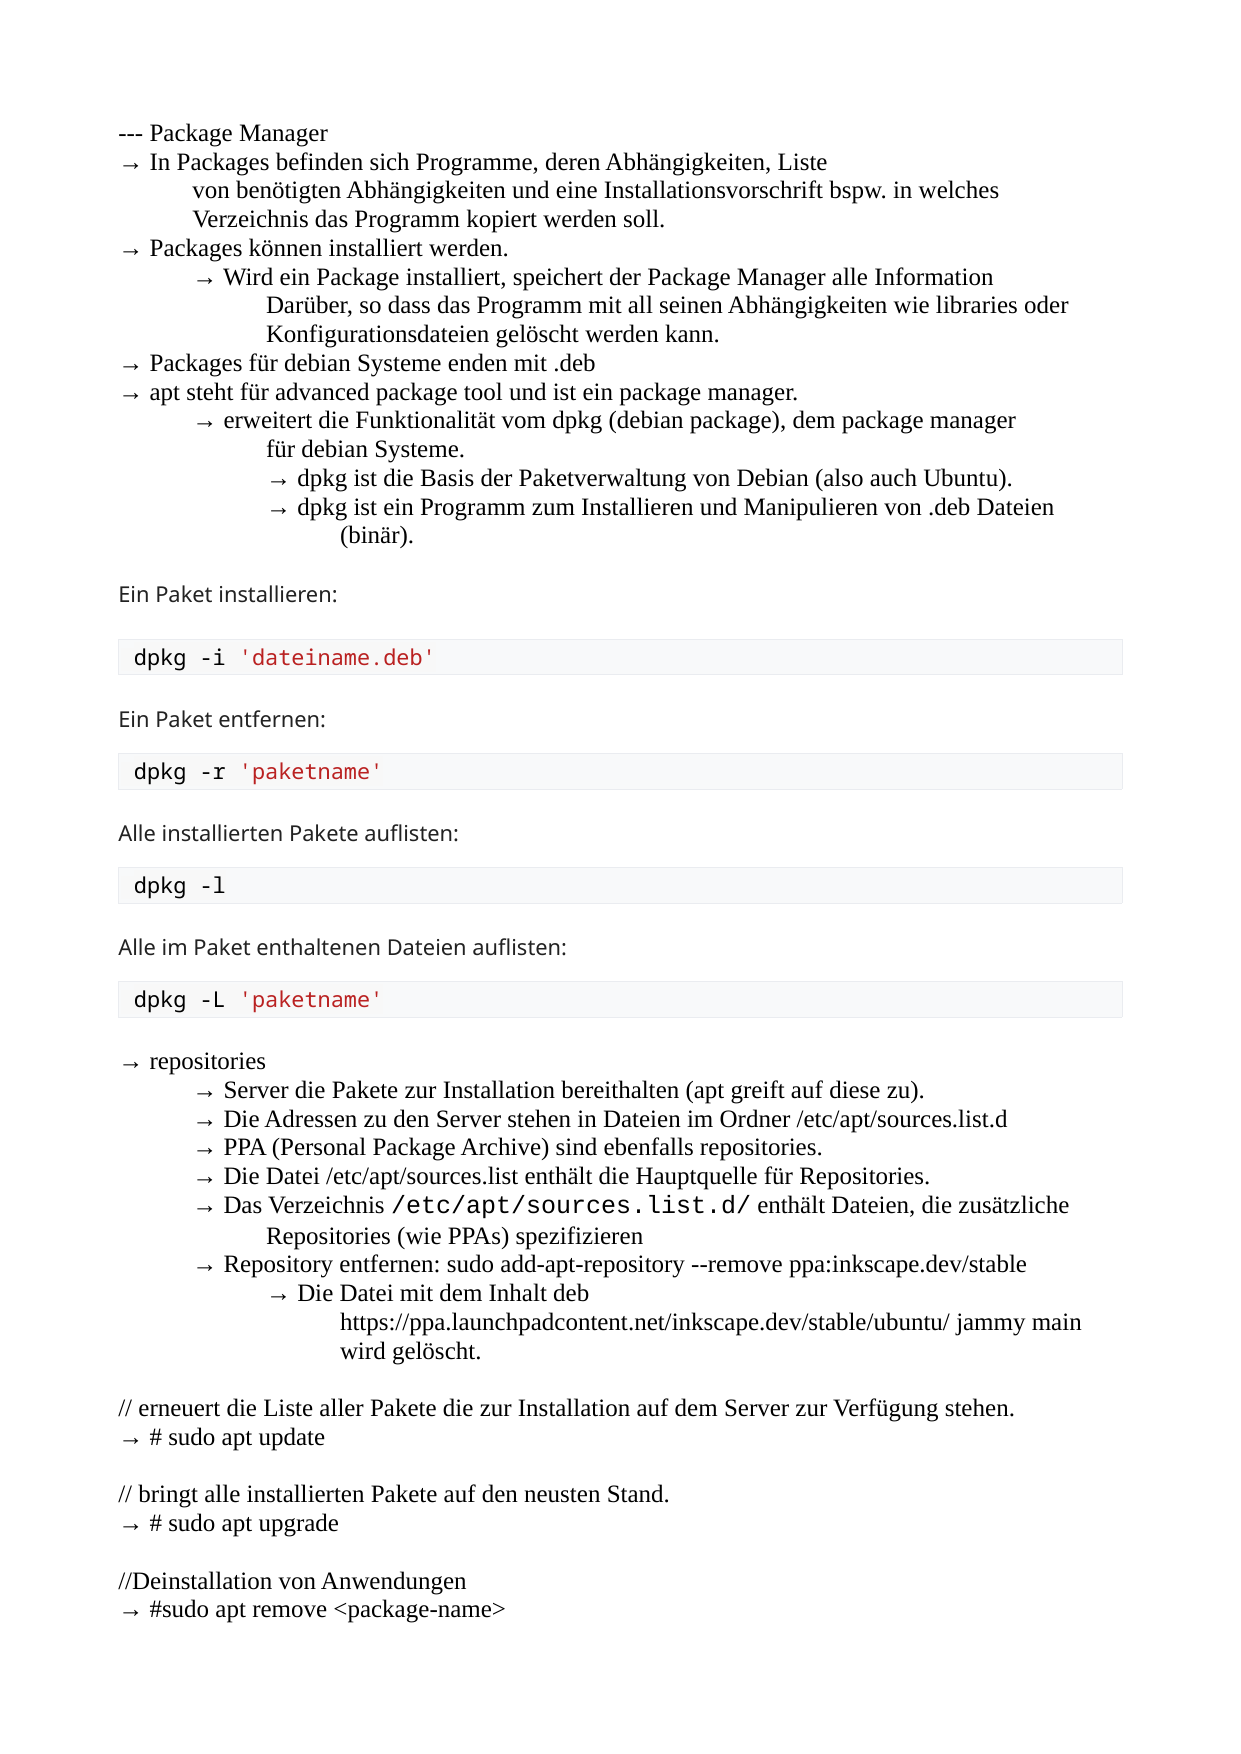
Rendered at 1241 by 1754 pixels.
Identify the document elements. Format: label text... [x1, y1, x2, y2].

text dpkg -L 'paketname' [119, 982, 1122, 1017]
text // erneuert die Liste aller Pakete die zur Installation auf dem Server zur Verfügung stehen. [118, 1393, 1122, 1422]
text //Deinstallation von Anwendungen [118, 1566, 1122, 1594]
text Darüber, so dass das Programm mit all seinen Abhängigkeiten wie libraries oder [118, 291, 1122, 319]
text für debian Systeme. [118, 434, 1122, 463]
text → Wird ein Package installiert, speichert der Package Manager alle Information [118, 262, 1122, 291]
text → dpkg ist ein Programm zum Installieren und Manipulieren von .deb Dateien (binär). [118, 492, 1122, 549]
text Alle im Paket enthaltenen Dateien auflisten: [118, 932, 1122, 962]
text → #sudo apt remove <package-name> [118, 1594, 1122, 1623]
text → Repository entfernen: sudo add-apt-repository --remove ppa:inkscape.dev/stable [118, 1249, 1122, 1278]
text → Packages können installiert werden. [118, 233, 1122, 262]
text dpkg -r 'paketname' [119, 754, 1122, 789]
text → # sudo apt upgrade [118, 1508, 1122, 1537]
text → Die Datei /etc/apt/sources.list enthält die Hauptquelle für Repositories. [118, 1161, 1122, 1190]
text Ein Paket installieren: [118, 579, 1122, 609]
text → dpkg ist die Basis der Paketverwaltung von Debian (also auch Ubuntu). [118, 463, 1122, 492]
text → # sudo apt update [118, 1422, 1122, 1451]
text → In Packages befinden sich Programme, deren Abhängigkeiten, Liste [118, 147, 1122, 176]
text → Das Verzeichnis /etc/apt/sources.list.d/ enthält Dateien, die zusätzliche Repositories (wie PPAs) spezifizieren [118, 1190, 1122, 1249]
text → Packages für debian Systeme enden mit .deb [118, 348, 1122, 377]
text --- Package Manager [118, 118, 1122, 147]
text Alle installierten Pakete auflisten: [118, 818, 1122, 848]
text Ein Paket entfernen: [118, 704, 1122, 734]
text → apt steht für advanced package tool und ist ein package manager. [118, 377, 1122, 406]
text → Die Adressen zu den Server stehen in Dateien im Ordner /etc/apt/sources.list.d [118, 1104, 1122, 1132]
text → PPA (Personal Package Archive) sind ebenfalls repositories. [118, 1132, 1122, 1161]
text → erweitert die Funktionalität vom dpkg (debian package), dem package manager [118, 406, 1122, 434]
text → Die Datei mit dem Inhalt deb https://ppa.launchpadcontent.net/inkscape.dev/stable/ubuntu/ jammy main wird gelöscht. [118, 1278, 1122, 1364]
text dpkg -i 'dateiname.deb' [119, 640, 1122, 674]
text von benötigten Abhängigkeiten und eine Installationsvorschrift bspw. in welches [118, 176, 1122, 204]
text dpkg -l [119, 868, 1122, 903]
text // bringt alle installierten Pakete auf den neusten Stand. [118, 1479, 1122, 1508]
text → repositories [118, 1046, 1122, 1075]
text → Server die Pakete zur Installation bereithalten (apt greift auf diese zu). [118, 1075, 1122, 1104]
text Konfigurationsdateien gelöscht werden kann. [118, 319, 1122, 348]
text Verzeichnis das Programm kopiert werden soll. [118, 204, 1122, 233]
